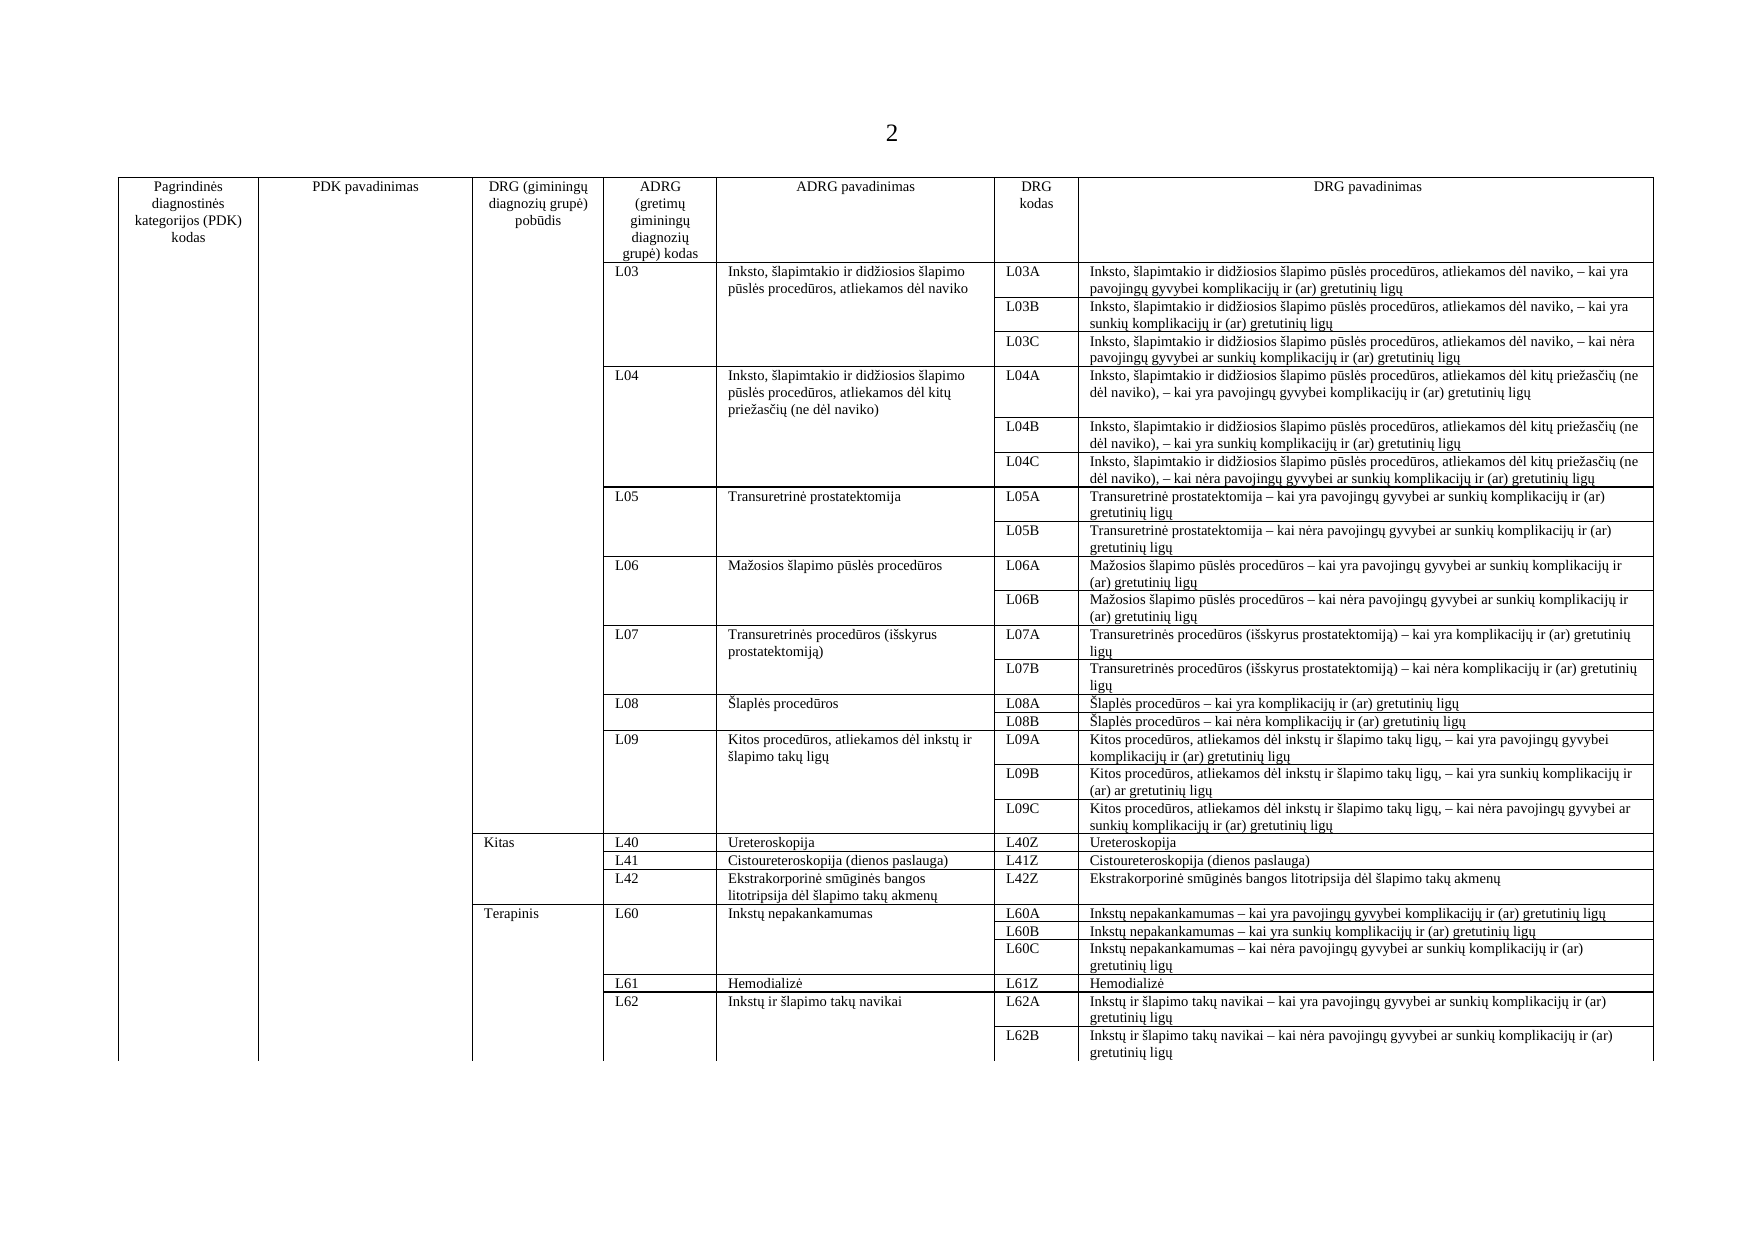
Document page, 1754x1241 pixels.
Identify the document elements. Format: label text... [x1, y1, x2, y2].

table_cell [473, 486, 603, 521]
table_header PDK pavadinimas [259, 178, 472, 262]
table_cell [119, 625, 258, 659]
table_cell [259, 486, 472, 521]
table_cell [119, 921, 258, 939]
table_cell [259, 659, 472, 694]
table_cell [259, 921, 472, 939]
table_cell [119, 904, 258, 921]
table_cell L04B [995, 418, 1078, 452]
table_cell Ureteroskopija [717, 834, 994, 851]
table_cell L07B [995, 660, 1078, 694]
table_cell Kitas [473, 834, 603, 851]
table_cell Transuretrinė prostatektomija – kai nėra pavojingų gyvybei ar sunkių komplikacijų ir (ar) gretutinių ligų [1079, 522, 1653, 556]
table_cell [717, 297, 994, 331]
table_cell [604, 659, 716, 694]
table_cell [119, 764, 258, 799]
table_cell L62A [995, 993, 1078, 1026]
table_cell L08 [604, 695, 716, 712]
table_header Pagrindinės diagnostinės kategorijos (PDK) kodas [119, 178, 258, 262]
table_cell [119, 659, 258, 694]
table_cell [259, 939, 472, 974]
table_cell Hemodializė [717, 975, 994, 991]
table_cell [119, 974, 258, 991]
table_cell Terapinis [473, 905, 603, 921]
table_cell [604, 590, 716, 625]
table_cell [119, 262, 258, 297]
table_cell Inksto, šlapimtakio ir didžiosios šlapimo pūslės procedūros, atliekamos dėl kitų priežasčių (ne dėl naviko), – kai nėra pavojingų gyvybei ar sunkių komplikacijų ir (ar) gretutinių ligų [1079, 453, 1653, 486]
table_cell [473, 625, 603, 659]
table_cell [259, 1026, 472, 1061]
table_cell Kitos procedūros, atliekamos dėl inkstų ir šlapimo takų ligų, – kai yra pavojingų gyvybei komplikacijų ir (ar) gretutinių ligų [1079, 731, 1653, 764]
table_cell [604, 1026, 716, 1061]
table_cell Mažosios šlapimo pūslės procedūros – kai nėra pavojingų gyvybei ar sunkių komplikacijų ir (ar) gretutinių ligų [1079, 591, 1653, 625]
table_cell [473, 297, 603, 331]
table_cell Mažosios šlapimo pūslės procedūros [717, 557, 994, 590]
table_cell [473, 764, 603, 799]
table_cell L61 [604, 975, 716, 991]
table_cell L61Z [995, 975, 1078, 991]
table_cell [119, 939, 258, 974]
table_cell [473, 366, 603, 417]
table_cell L60C [995, 940, 1078, 974]
table_cell L60A [995, 905, 1078, 921]
table_cell [604, 764, 716, 799]
table_cell Šlaplės procedūros [717, 695, 994, 712]
table_cell L07 [604, 626, 716, 659]
table_cell [473, 556, 603, 590]
table_cell L08B [995, 713, 1078, 729]
table_cell [259, 991, 472, 1026]
table_cell [717, 1026, 994, 1061]
table_cell [259, 833, 472, 851]
table_cell [259, 974, 472, 991]
table_cell [259, 452, 472, 486]
table_cell [717, 521, 994, 556]
table_cell Mažosios šlapimo pūslės procedūros – kai yra pavojingų gyvybei ar sunkių komplikacijų ir (ar) gretutinių ligų [1079, 557, 1653, 590]
table_cell L04C [995, 453, 1078, 486]
table_cell L07A [995, 626, 1078, 659]
table_cell [259, 521, 472, 556]
table_cell [259, 869, 472, 903]
table_cell L03B [995, 298, 1078, 331]
table_cell Inksto, šlapimtakio ir didžiosios šlapimo pūslės procedūros, atliekamos dėl naviko [717, 263, 994, 297]
table_cell L41 [604, 852, 716, 869]
table_header ADRG (gretimų giminingų diagnozių grupė) kodas [604, 178, 716, 262]
table_cell [604, 331, 716, 366]
table_cell Kitos procedūros, atliekamos dėl inkstų ir šlapimo takų ligų, – kai yra sunkių komplikacijų ir (ar) ar gretutinių ligų [1079, 765, 1653, 799]
table_cell [473, 799, 603, 833]
table_cell Inkstų nepakankamumas – kai nėra pavojingų gyvybei ar sunkių komplikacijų ir (ar) gretutinių ligų [1079, 940, 1653, 974]
table_cell Transuretrinės procedūros (išskyrus prostatektomiją) – kai nėra komplikacijų ir (ar) gretutinių ligų [1079, 660, 1653, 694]
table_cell [604, 452, 716, 486]
table_cell [259, 297, 472, 331]
table_cell Šlaplės procedūros – kai nėra komplikacijų ir (ar) gretutinių ligų [1079, 713, 1653, 729]
table_cell Inkstų nepakankamumas [717, 905, 994, 921]
table_cell L60 [604, 905, 716, 921]
table_cell [473, 991, 603, 1026]
table_cell [717, 590, 994, 625]
table_cell L05 [604, 488, 716, 521]
table_cell [604, 712, 716, 729]
table_cell [604, 939, 716, 974]
table_cell [717, 331, 994, 366]
table_cell Ureteroskopija [1079, 834, 1653, 851]
table_cell L41Z [995, 852, 1078, 869]
table_cell L09C [995, 800, 1078, 833]
table_cell Inkstų nepakankamumas – kai yra sunkių komplikacijų ir (ar) gretutinių ligų [1079, 922, 1653, 939]
table_cell Inksto, šlapimtakio ir didžiosios šlapimo pūslės procedūros, atliekamos dėl naviko, – kai nėra pavojingų gyvybei ar sunkių komplikacijų ir (ar) gretutinių ligų [1079, 332, 1653, 366]
table_cell [119, 869, 258, 903]
table_header DRG pavadinimas [1079, 178, 1653, 262]
table_cell [473, 921, 603, 939]
table_cell Cistoureteroskopija (dienos paslauga) [1079, 852, 1653, 869]
table_cell [119, 331, 258, 366]
table_cell [473, 730, 603, 764]
table_cell Inkstų nepakankamumas – kai yra pavojingų gyvybei komplikacijų ir (ar) gretutinių ligų [1079, 905, 1653, 921]
table_cell Inksto, šlapimtakio ir didžiosios šlapimo pūslės procedūros, atliekamos dėl kitų priežasčių (ne dėl naviko) [717, 367, 994, 417]
table_cell Hemodializė [1079, 975, 1653, 991]
table_cell L05B [995, 522, 1078, 556]
table_cell [259, 764, 472, 799]
table_cell [119, 799, 258, 833]
table_cell [259, 712, 472, 729]
table_cell [473, 712, 603, 729]
table_cell [473, 694, 603, 712]
table_cell L60B [995, 922, 1078, 939]
table_cell Kitos procedūros, atliekamos dėl inkstų ir šlapimo takų ligų, – kai nėra pavojingų gyvybei ar sunkių komplikacijų ir (ar) gretutinių ligų [1079, 800, 1653, 833]
table_cell L62 [604, 993, 716, 1026]
table_cell [259, 694, 472, 712]
table_cell [473, 659, 603, 694]
table_cell [259, 366, 472, 417]
table_cell L09 [604, 731, 716, 764]
table_cell [259, 730, 472, 764]
table_cell Inksto, šlapimtakio ir didžiosios šlapimo pūslės procedūros, atliekamos dėl kitų priežasčių (ne dėl naviko), – kai yra pavojingų gyvybei komplikacijų ir (ar) gretutinių ligų [1079, 367, 1653, 417]
table_cell [119, 556, 258, 590]
table_cell Inkstų ir šlapimo takų navikai [717, 993, 994, 1026]
table_cell Šlaplės procedūros – kai yra komplikacijų ir (ar) gretutinių ligų [1079, 695, 1653, 712]
table_cell L08A [995, 695, 1078, 712]
table_cell L40 [604, 834, 716, 851]
table_cell L40Z [995, 834, 1078, 851]
table_cell [119, 366, 258, 417]
table_cell Inkstų ir šlapimo takų navikai – kai yra pavojingų gyvybei ar sunkių komplikacijų ir (ar) gretutinių ligų [1079, 993, 1653, 1026]
table_cell L03A [995, 263, 1078, 297]
table_cell Inksto, šlapimtakio ir didžiosios šlapimo pūslės procedūros, atliekamos dėl naviko, – kai yra sunkių komplikacijų ir (ar) gretutinių ligų [1079, 298, 1653, 331]
table_cell [259, 262, 472, 297]
table_cell Inksto, šlapimtakio ir didžiosios šlapimo pūslės procedūros, atliekamos dėl kitų priežasčių (ne dėl naviko), – kai yra sunkių komplikacijų ir (ar) gretutinių ligų [1079, 418, 1653, 452]
table_cell [473, 262, 603, 297]
table_cell L04A [995, 367, 1078, 417]
table_cell L05A [995, 488, 1078, 521]
table_cell Inkstų ir šlapimo takų navikai – kai nėra pavojingų gyvybei ar sunkių komplikacijų ir (ar) gretutinių ligų [1079, 1027, 1653, 1061]
table_cell L06A [995, 557, 1078, 590]
table_cell [119, 712, 258, 729]
table_cell [473, 869, 603, 903]
table_cell Ekstrakorporinė smūginės bangos litotripsija dėl šlapimo takų akmenų [717, 870, 994, 903]
table_cell Transuretrinės procedūros (išskyrus prostatektomiją) – kai yra komplikacijų ir (ar) gretutinių ligų [1079, 626, 1653, 659]
table_header ADRG pavadinimas [717, 178, 994, 262]
table_cell [119, 452, 258, 486]
table_cell [604, 921, 716, 939]
table_header DRG (giminingų diagnozių grupė) pobūdis [473, 178, 603, 262]
table_cell [259, 851, 472, 869]
table_cell [473, 452, 603, 486]
table_cell [473, 331, 603, 366]
table_cell [604, 799, 716, 833]
table_cell [119, 417, 258, 452]
table_cell Transuretrinė prostatektomija [717, 488, 994, 521]
table_cell L03C [995, 332, 1078, 366]
table_cell L09B [995, 765, 1078, 799]
table_cell L06 [604, 557, 716, 590]
table_cell [604, 297, 716, 331]
table_cell L04 [604, 367, 716, 417]
table_cell [119, 297, 258, 331]
table_cell [119, 694, 258, 712]
table_cell [473, 1026, 603, 1061]
table_cell [717, 452, 994, 486]
table_cell [119, 833, 258, 851]
table_cell [604, 521, 716, 556]
table_cell [119, 1026, 258, 1061]
table_cell [119, 521, 258, 556]
table_cell L42 [604, 870, 716, 903]
table_cell [473, 521, 603, 556]
table_cell Transuretrinės procedūros (išskyrus prostatektomiją) [717, 626, 994, 659]
table_cell L09A [995, 731, 1078, 764]
table_cell [717, 417, 994, 452]
table_cell [259, 417, 472, 452]
table_cell Transuretrinė prostatektomija – kai yra pavojingų gyvybei ar sunkių komplikacijų ir (ar) gretutinių ligų [1079, 488, 1653, 521]
table_cell [473, 974, 603, 991]
table_cell [259, 799, 472, 833]
table_cell [473, 939, 603, 974]
table_cell [119, 991, 258, 1026]
table_cell [119, 486, 258, 521]
table_cell [473, 417, 603, 452]
table_header DRG kodas [995, 178, 1078, 262]
table_cell [259, 904, 472, 921]
table_cell [604, 417, 716, 452]
table_cell Cistoureteroskopija (dienos paslauga) [717, 852, 994, 869]
table_cell [717, 799, 994, 833]
table_cell [717, 659, 994, 694]
table_cell Ekstrakorporinė smūginės bangos litotripsija dėl šlapimo takų akmenų [1079, 870, 1653, 903]
table_cell [259, 625, 472, 659]
table_cell L03 [604, 263, 716, 297]
table_cell [717, 939, 994, 974]
table_cell [259, 331, 472, 366]
table_cell L06B [995, 591, 1078, 625]
table_cell [717, 764, 994, 799]
table_cell [259, 590, 472, 625]
table_cell L62B [995, 1027, 1078, 1061]
table_cell [717, 712, 994, 729]
table_cell [473, 590, 603, 625]
table_cell [259, 556, 472, 590]
table_cell [119, 730, 258, 764]
table_cell L42Z [995, 870, 1078, 903]
table_cell [119, 590, 258, 625]
table_cell [119, 851, 258, 869]
table_cell Inksto, šlapimtakio ir didžiosios šlapimo pūslės procedūros, atliekamos dėl naviko, – kai yra pavojingų gyvybei komplikacijų ir (ar) gretutinių ligų [1079, 263, 1653, 297]
table_cell [473, 851, 603, 869]
table_cell Kitos procedūros, atliekamos dėl inkstų ir šlapimo takų ligų [717, 731, 994, 764]
table_cell [717, 921, 994, 939]
